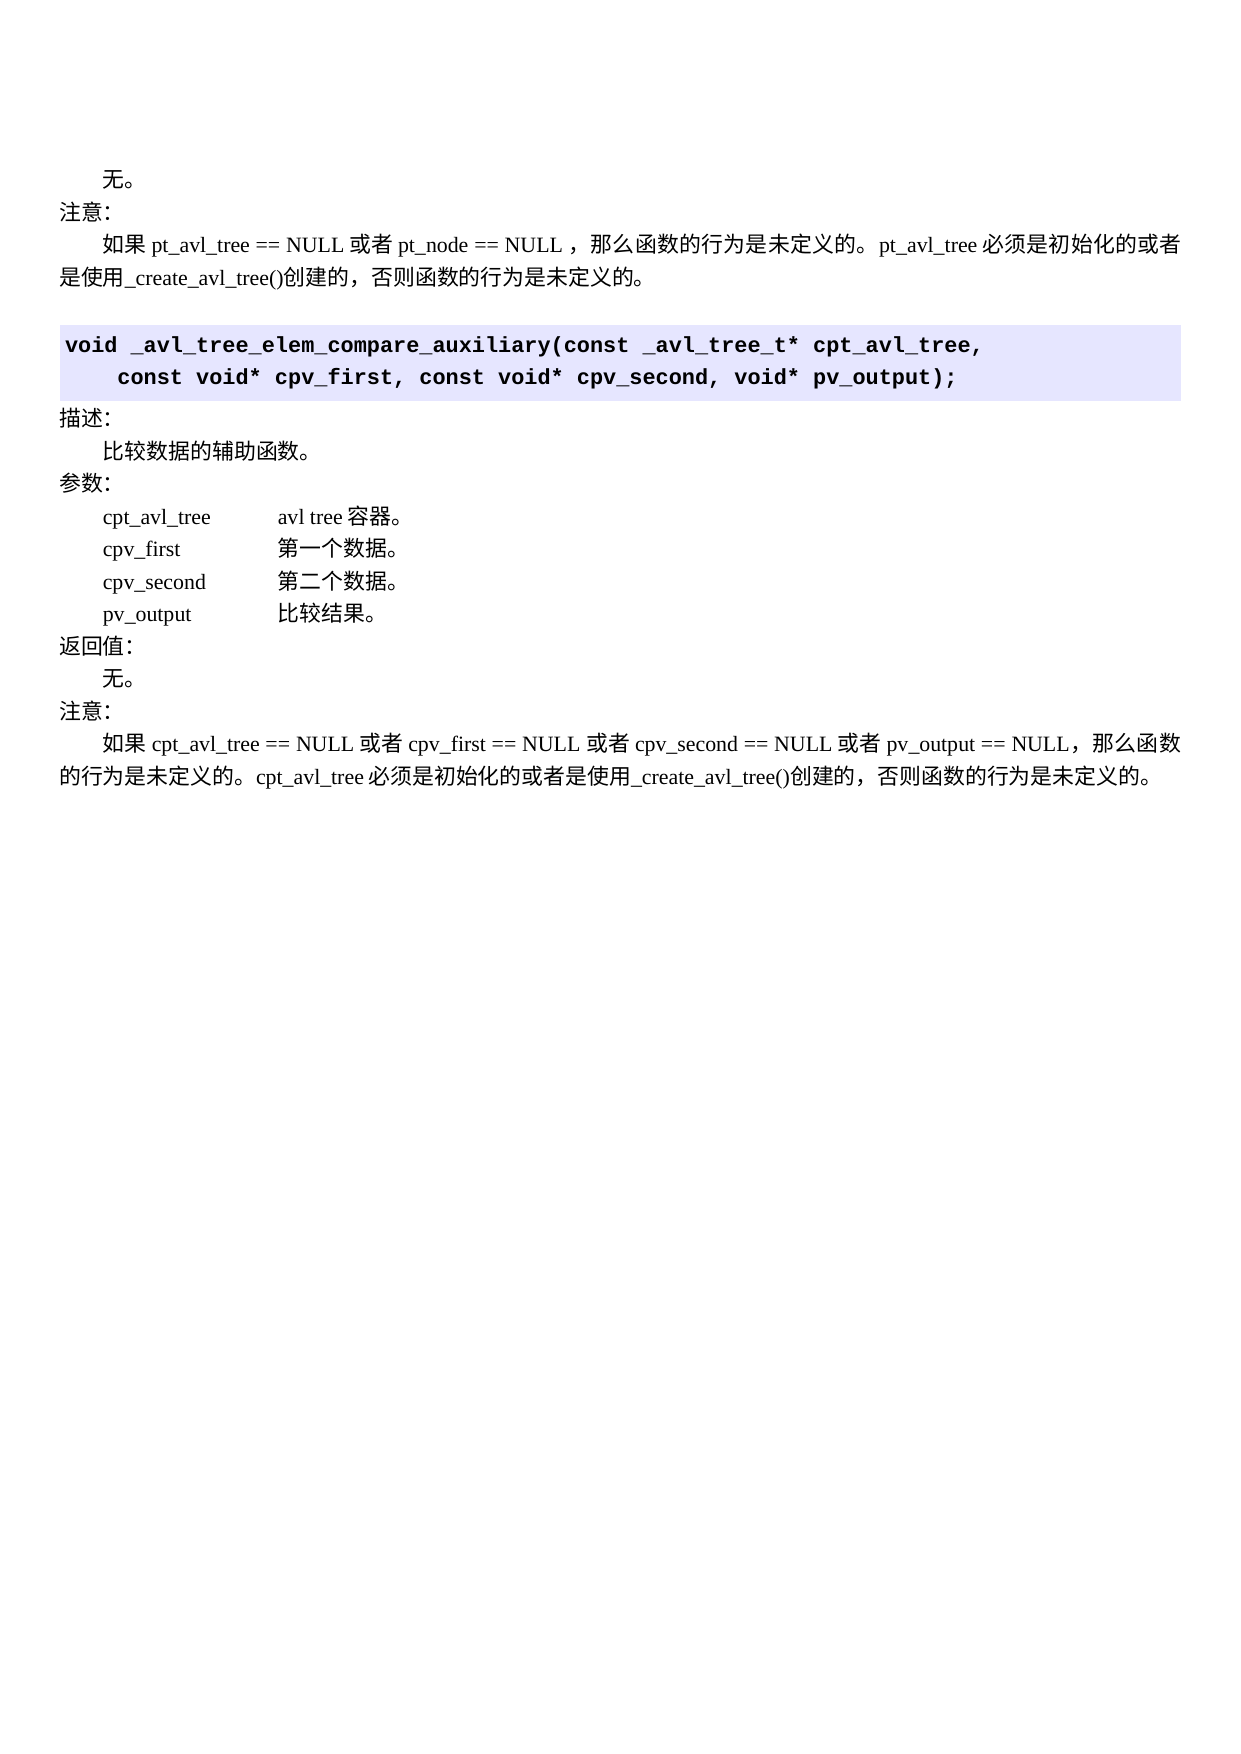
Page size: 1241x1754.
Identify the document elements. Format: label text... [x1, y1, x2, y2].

text 注意： [59, 194, 1181, 227]
text 无。 [59, 162, 1181, 194]
text cpv_second 第二个数据。 [59, 563, 1181, 596]
text cpv_first 第一个数据。 [59, 531, 1181, 563]
text cpt_avl_tree avl tree容器。 [59, 498, 1181, 531]
text pv_output 比较结果。 [59, 596, 1181, 628]
text 无。 [59, 661, 1181, 693]
text 如果cpt_avl_tree == NULL或者cpv_first == NULL 或者cpv_second == NULL或者pv_output == NULL，那么函数的行为是未定义的。cpt_avl_tree必须是初始化的或者是使用_create_avl_tree()创建的，否则函数的行为是未定义的。 [59, 726, 1181, 791]
text 描述： [59, 402, 1181, 433]
table_header void _avl_tree_elem_compare_auxiliary(const _avl_tree_t* cpt_avl_tree, const void* cpv_first, const void* cpv_second, void* pv_output); [60, 325, 1181, 401]
text 比较数据的辅助函数。 [59, 433, 1181, 466]
text 注意： [59, 693, 1181, 726]
text 如果pt_avl_tree == NULL或者pt_node == NULL ，那么函数的行为是未定义的。pt_avl_tree必须是初始化的或者是使用_create_avl_tree()创建的，否则函数的行为是未定义的。 [59, 227, 1181, 292]
text 返回值： [59, 628, 1181, 661]
text 参数： [59, 466, 1181, 498]
